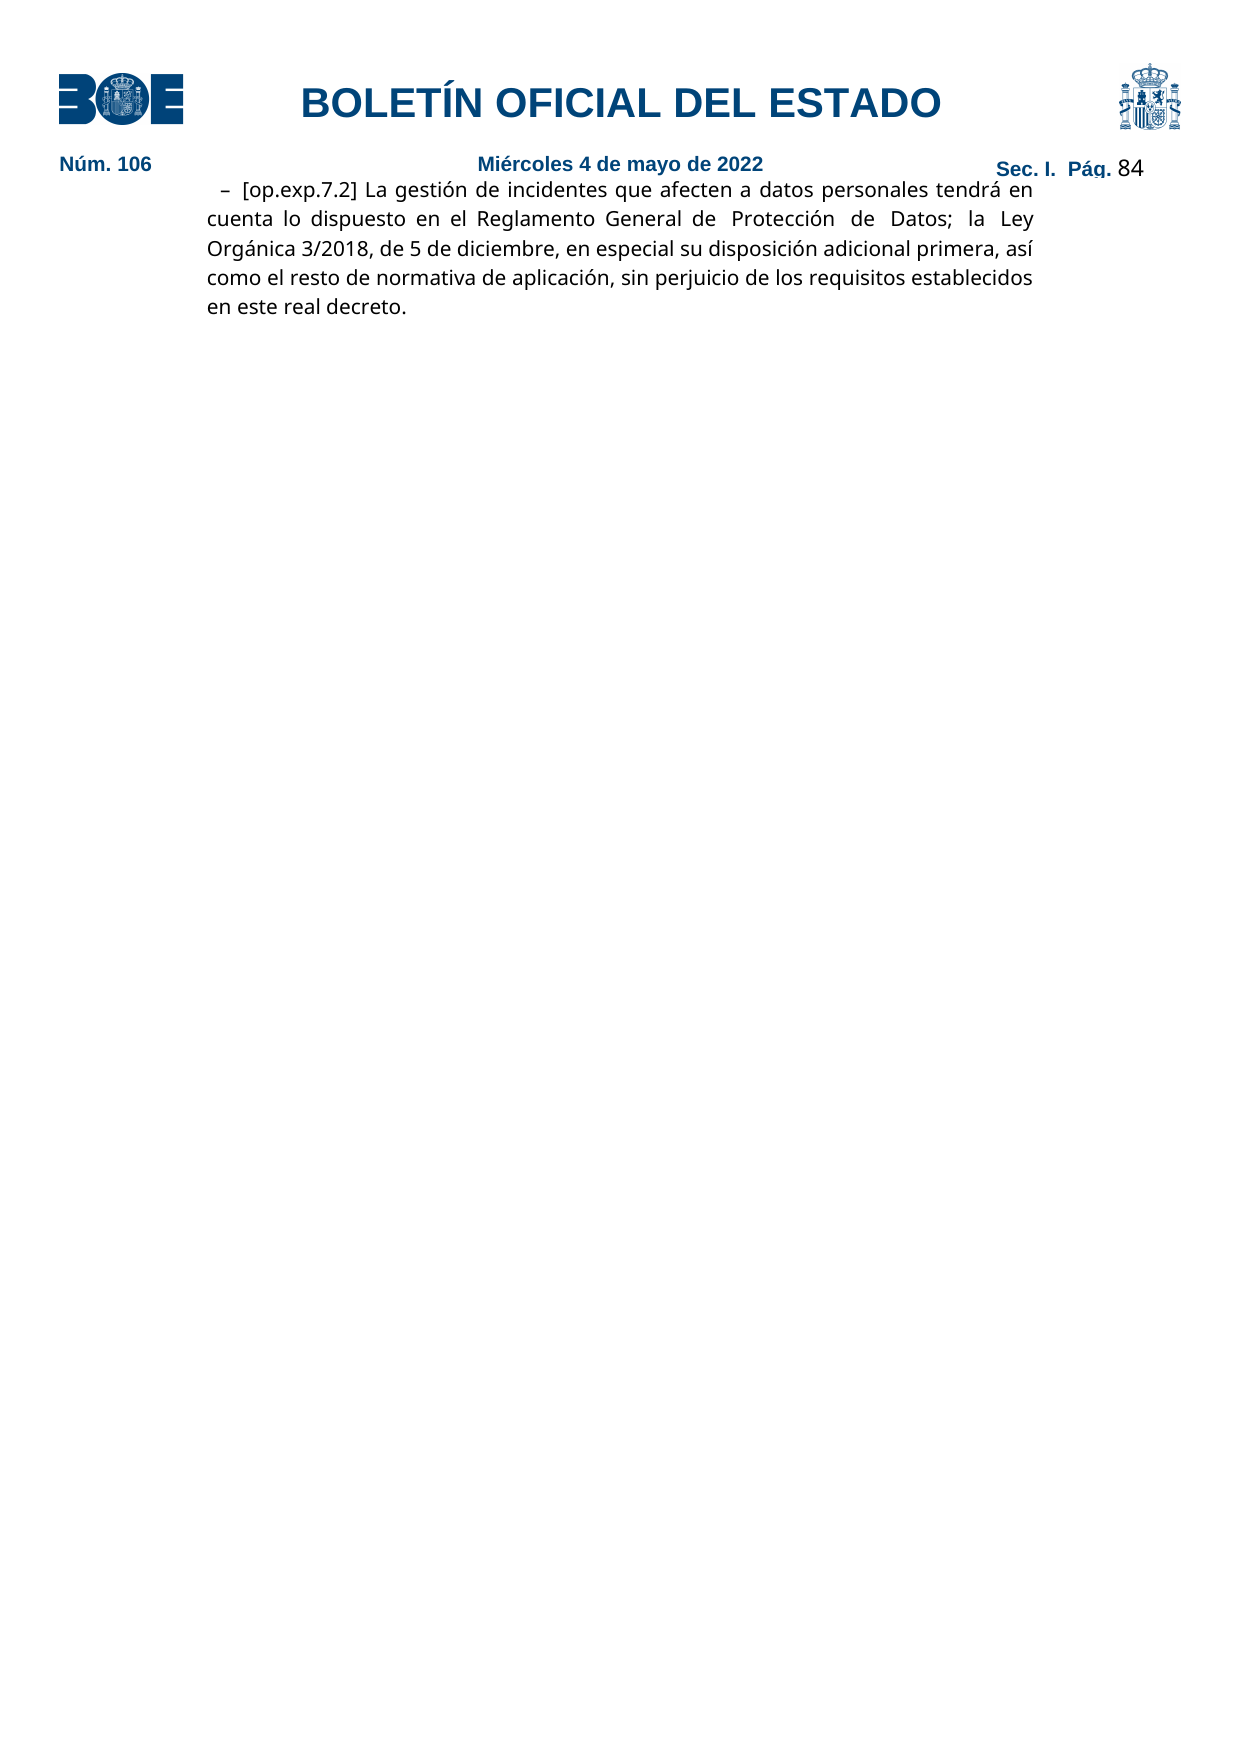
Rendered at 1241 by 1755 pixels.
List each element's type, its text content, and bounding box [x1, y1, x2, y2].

list [op.exp.7.2] La gestión de incidentes que afecten a datos personales tendrá en cuenta lo dispuesto en el Reglamento General de Protección de Datos; la Ley Orgánica 3/2018, de 5 de diciembre, en especial su disposición adicional primera, así como el resto de normativa de aplicación, sin perjuicio de los requisitos establecidos en este real decreto. [184, 175, 1034, 321]
